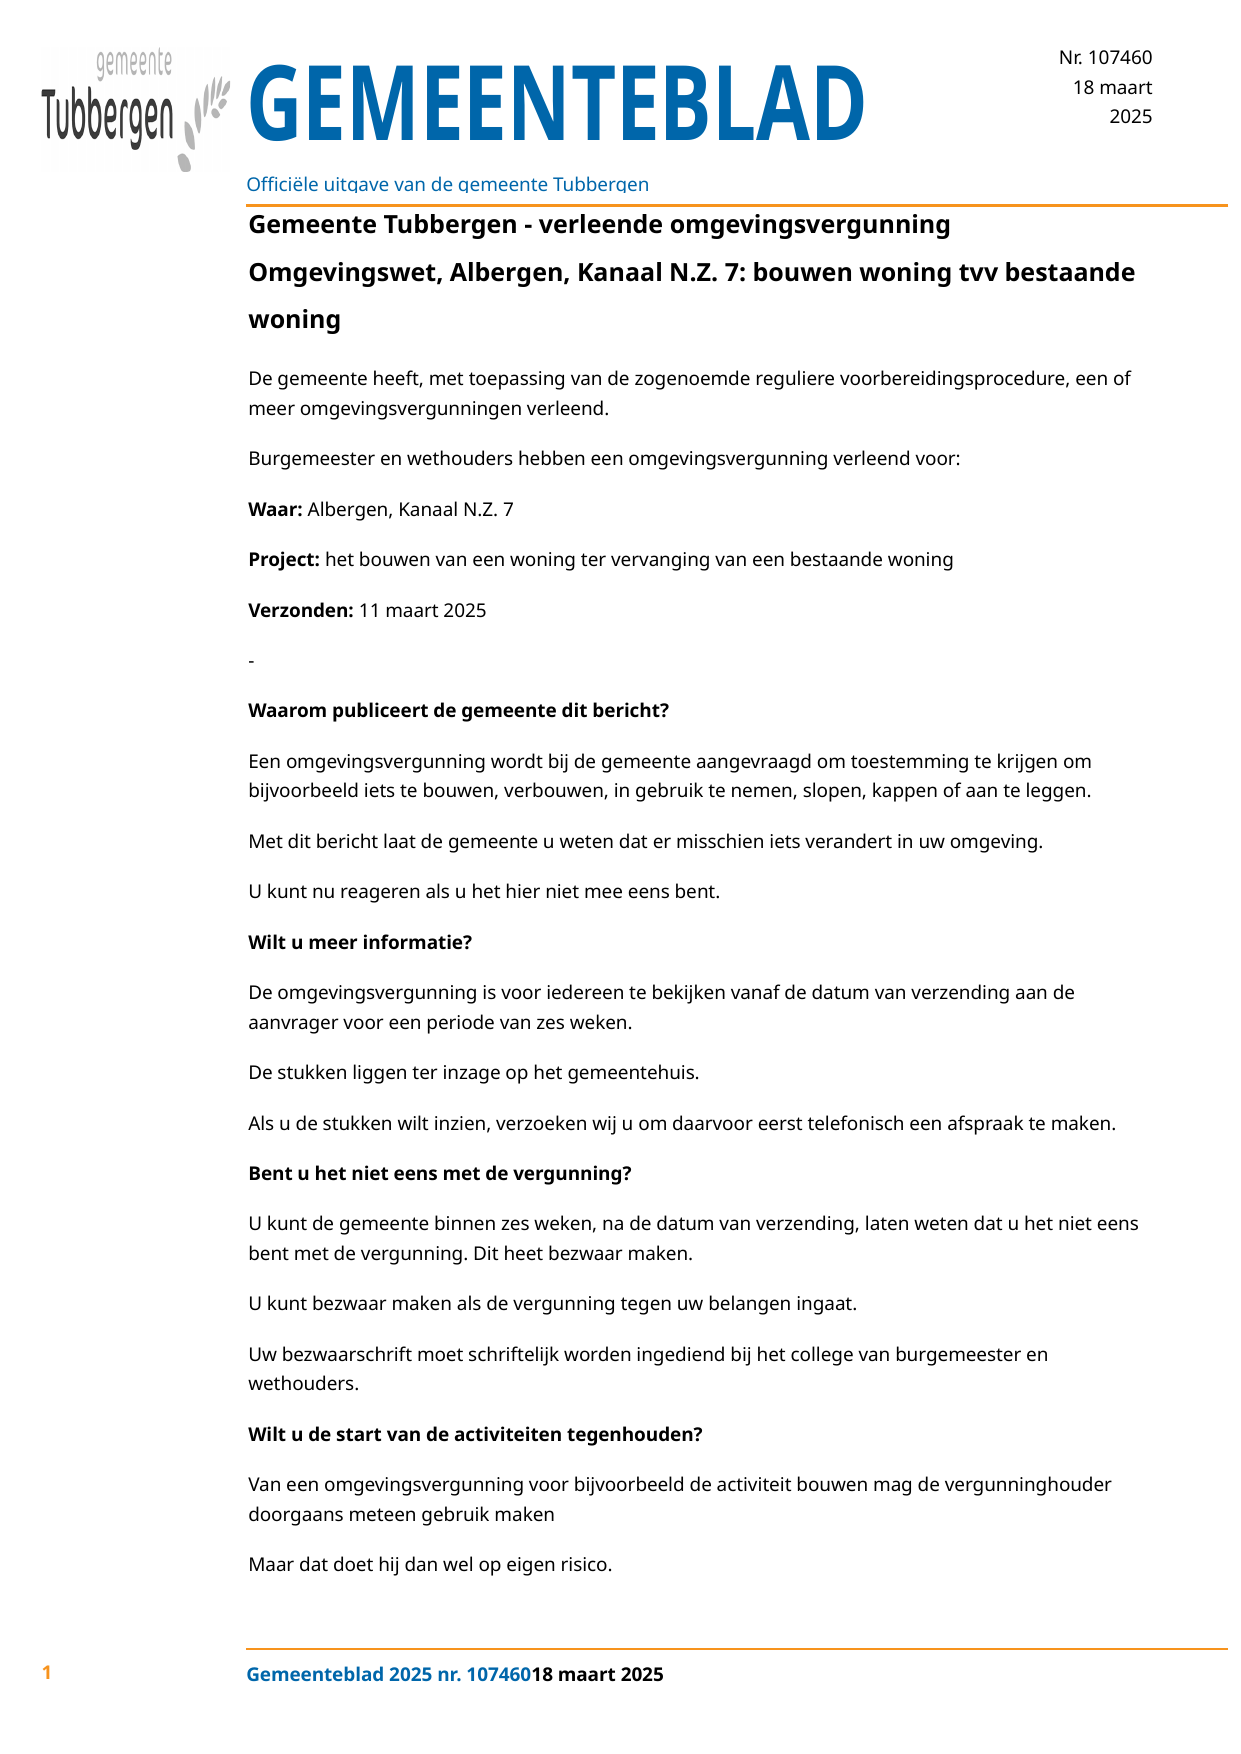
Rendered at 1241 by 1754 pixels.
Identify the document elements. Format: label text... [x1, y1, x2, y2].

text Gemeente Tubbergen - verleende omgevingsvergunning Omgevingswet, Albergen, Kanaal N.Z. 7: bouwen woning tvv bestaande woning [248, 207, 1152, 336]
text Wilt u de start van de activiteiten tegenhouden? [248, 1421, 1152, 1447]
text De gemeente heeft, met toepassing van de zogenoemde reguliere voorbereidingsprocedure, een of meer omgevingsvergunningen verleend. [248, 366, 1152, 421]
text De omgevingsvergunning is voor iedereen te bekijken vanaf de datum van verzending aan de aanvrager voor een periode van zes weken. [248, 979, 1152, 1034]
text Project: het bouwen van een woning ter vervanging van een bestaande woning [248, 546, 1152, 572]
text Met dit bericht laat de gemeente u weten dat er misschien iets verandert in uw omgeving. [248, 828, 1152, 854]
text Verzonden: 11 maart 2025 [248, 597, 1152, 622]
text U kunt bezwaar maken als de vergunning tegen uw belangen ingaat. [248, 1291, 1152, 1316]
text Waarom publiceert de gemeente dit bericht? [248, 698, 1152, 723]
text Van een omgevingsvergunning voor bijvoorbeeld de activiteit bouwen mag de vergunninghouder doorgaans meteen gebruik maken [248, 1471, 1152, 1527]
text U kunt nu reageren als u het hier niet mee eens bent. [248, 878, 1152, 904]
text Bent u het niet eens met de vergunning? [248, 1160, 1152, 1186]
text Waar: Albergen, Kanaal N.Z. 7 [248, 496, 1152, 522]
text Uw bezwaarschrift moet schriftelijk worden ingediend bij het college van burgemeester en wethouders. [248, 1341, 1152, 1396]
text Maar dat doet hij dan wel op eigen risico. [248, 1551, 1152, 1577]
text Wilt u meer informatie? [248, 929, 1152, 954]
text Burgemeester en wethouders hebben een omgevingsvergunning verleend voor: [248, 446, 1152, 471]
text Als u de stukken wilt inzien, verzoeken wij u om daarvoor eerst telefonisch een afspraak te maken. [248, 1110, 1152, 1135]
picture [41, 47, 231, 172]
text De stukken liggen ter inzage op het gemeentehuis. [248, 1059, 1152, 1085]
text U kunt de gemeente binnen zes weken, na de datum van verzending, laten weten dat u het niet eens bent met de vergunning. Dit heet bezwaar maken. [248, 1211, 1152, 1266]
text Een omgevingsvergunning wordt bij de gemeente aangevraagd om toestemming te krijgen om bijvoorbeeld iets te bouwen, verbouwen, in gebruik te nemen, slopen, kappen of aan te leggen. [248, 748, 1152, 803]
text - [248, 647, 1152, 673]
